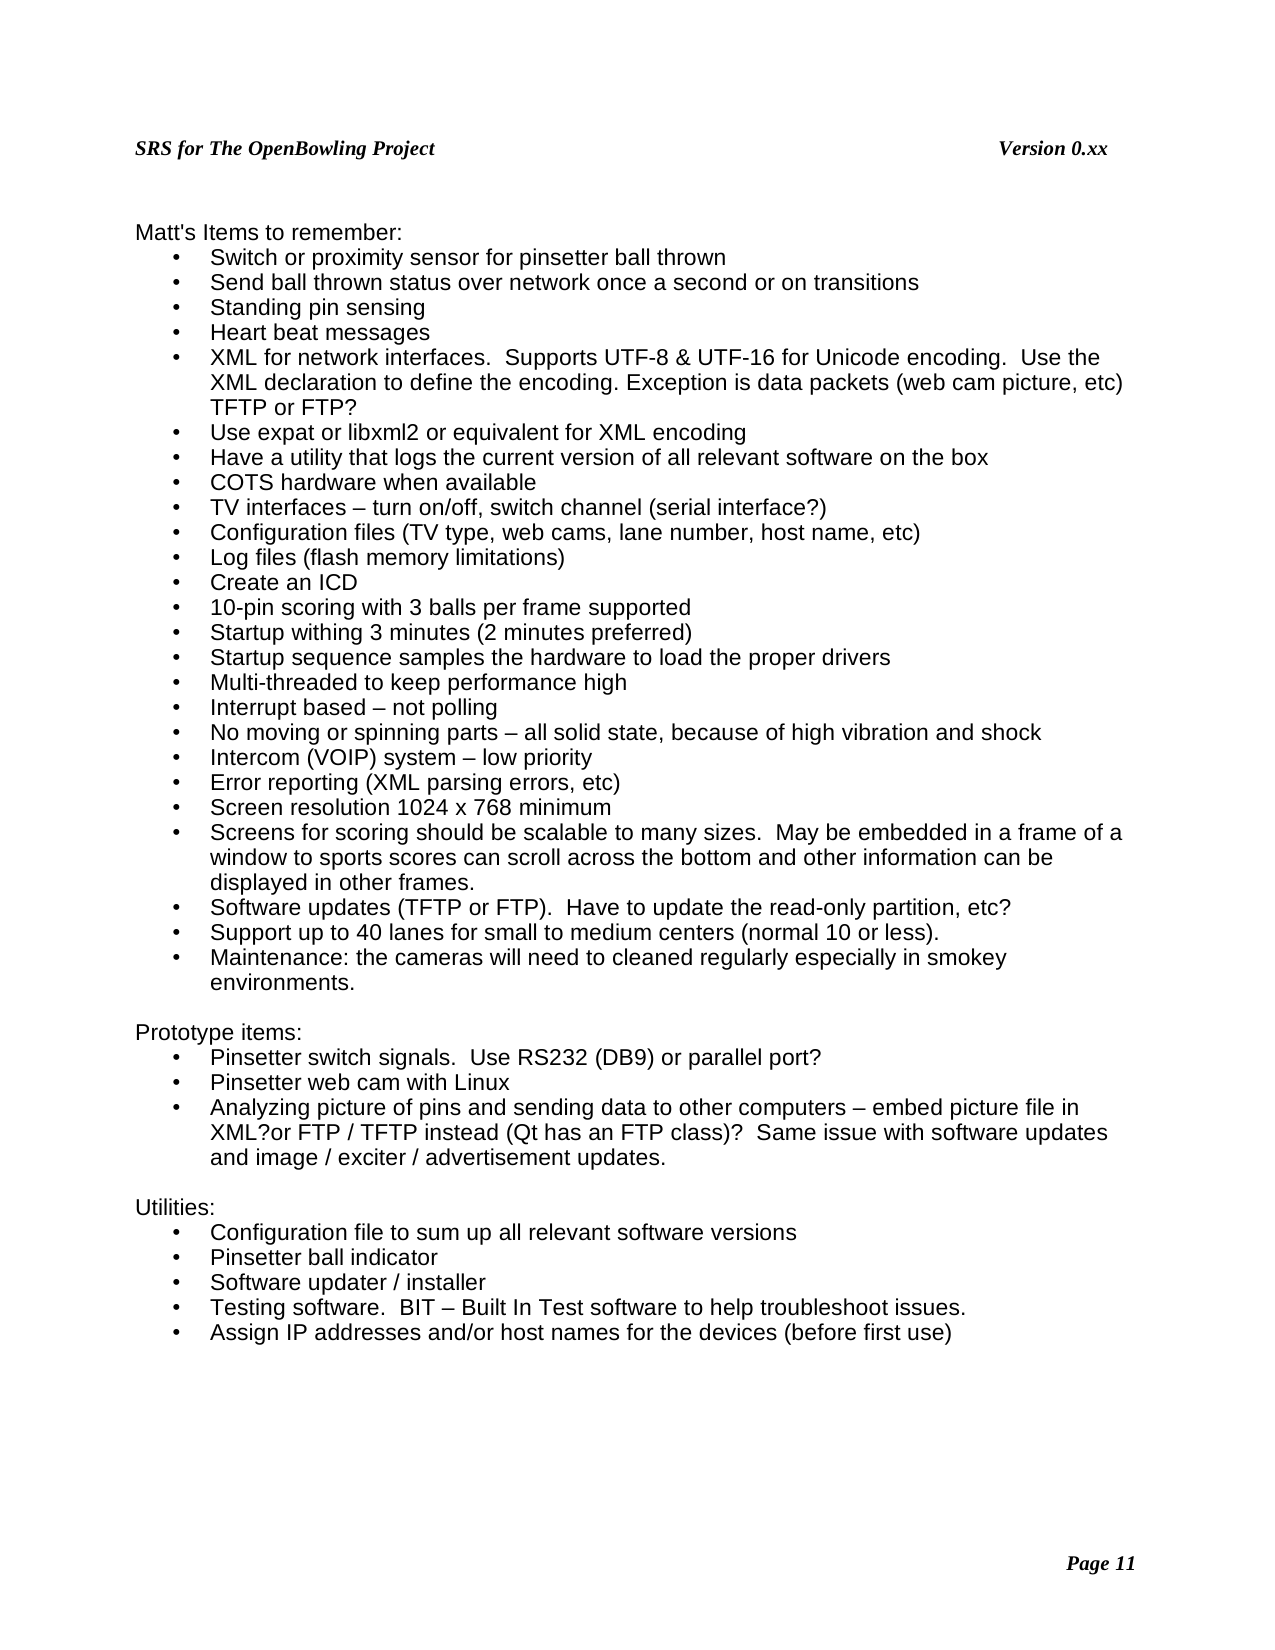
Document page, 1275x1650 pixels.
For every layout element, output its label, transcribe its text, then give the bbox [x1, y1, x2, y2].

list Multi-threaded to keep performance high [172, 670, 1140, 695]
list Startup withing 3 minutes (2 minutes preferred) [172, 620, 1140, 645]
list Have a utility that logs the current version of all relevant software on the box [172, 445, 1140, 470]
list Analyzing picture of pins and sending data to other computers – embed picture file in XML?or FTP / TFTP instead (Qt has an FTP class)? Same issue with software updates and image / exciter / advertisement updates. [172, 1095, 1140, 1170]
text Prototype items: [135, 1020, 1140, 1045]
list Software updater / installer [172, 1270, 1140, 1295]
list Assign IP addresses and/or host names for the devices (before first use) [172, 1320, 1140, 1345]
list Log files (flash memory limitations) [172, 545, 1140, 570]
list Pinsetter switch signals. Use RS232 (DB9) or parallel port? [172, 1045, 1140, 1070]
list Screen resolution 1024 x 768 minimum [172, 795, 1140, 820]
list COTS hardware when available [172, 470, 1140, 495]
list Switch or proximity sensor for pinsetter ball thrown [172, 245, 1140, 270]
list No moving or spinning parts – all solid state, because of high vibration and shock [172, 720, 1140, 745]
text Matt's Items to remember: [135, 220, 1140, 245]
list Error reporting (XML parsing errors, etc) [172, 770, 1140, 795]
list 10-pin scoring with 3 balls per frame supported [172, 595, 1140, 620]
list Configuration files (TV type, web cams, lane number, host name, etc) [172, 520, 1140, 545]
list XML for network interfaces. Supports UTF-8 & UTF-16 for Unicode encoding. Use the XML declaration to define the encoding. Exception is data packets (web cam picture, etc) TFTP or FTP? [172, 345, 1140, 420]
list Support up to 40 lanes for small to medium centers (normal 10 or less). [172, 920, 1140, 945]
list Intercom (VOIP) system – low priority [172, 745, 1140, 770]
list Screens for scoring should be scalable to many sizes. May be embedded in a frame of a window to sports scores can scroll across the bottom and other information can be displayed in other frames. [172, 820, 1140, 895]
list Pinsetter ball indicator [172, 1245, 1140, 1270]
list Pinsetter web cam with Linux [172, 1070, 1140, 1095]
list Create an ICD [172, 570, 1140, 595]
list Standing pin sensing [172, 295, 1140, 320]
list Maintenance: the cameras will need to cleaned regularly especially in smokey environments. [172, 945, 1140, 995]
list Configuration file to sum up all relevant software versions [172, 1220, 1140, 1245]
list Heart beat messages [172, 320, 1140, 345]
list Use expat or libxml2 or equivalent for XML encoding [172, 420, 1140, 445]
list Testing software. BIT – Built In Test software to help troubleshoot issues. [172, 1295, 1140, 1320]
text Utilities: [135, 1195, 1140, 1220]
list Send ball thrown status over network once a second or on transitions [172, 270, 1140, 295]
list Interrupt based – not polling [172, 695, 1140, 720]
list Startup sequence samples the hardware to load the proper drivers [172, 645, 1140, 670]
list TV interfaces – turn on/off, switch channel (serial interface?) [172, 495, 1140, 520]
list Software updates (TFTP or FTP). Have to update the read-only partition, etc? [172, 895, 1140, 920]
